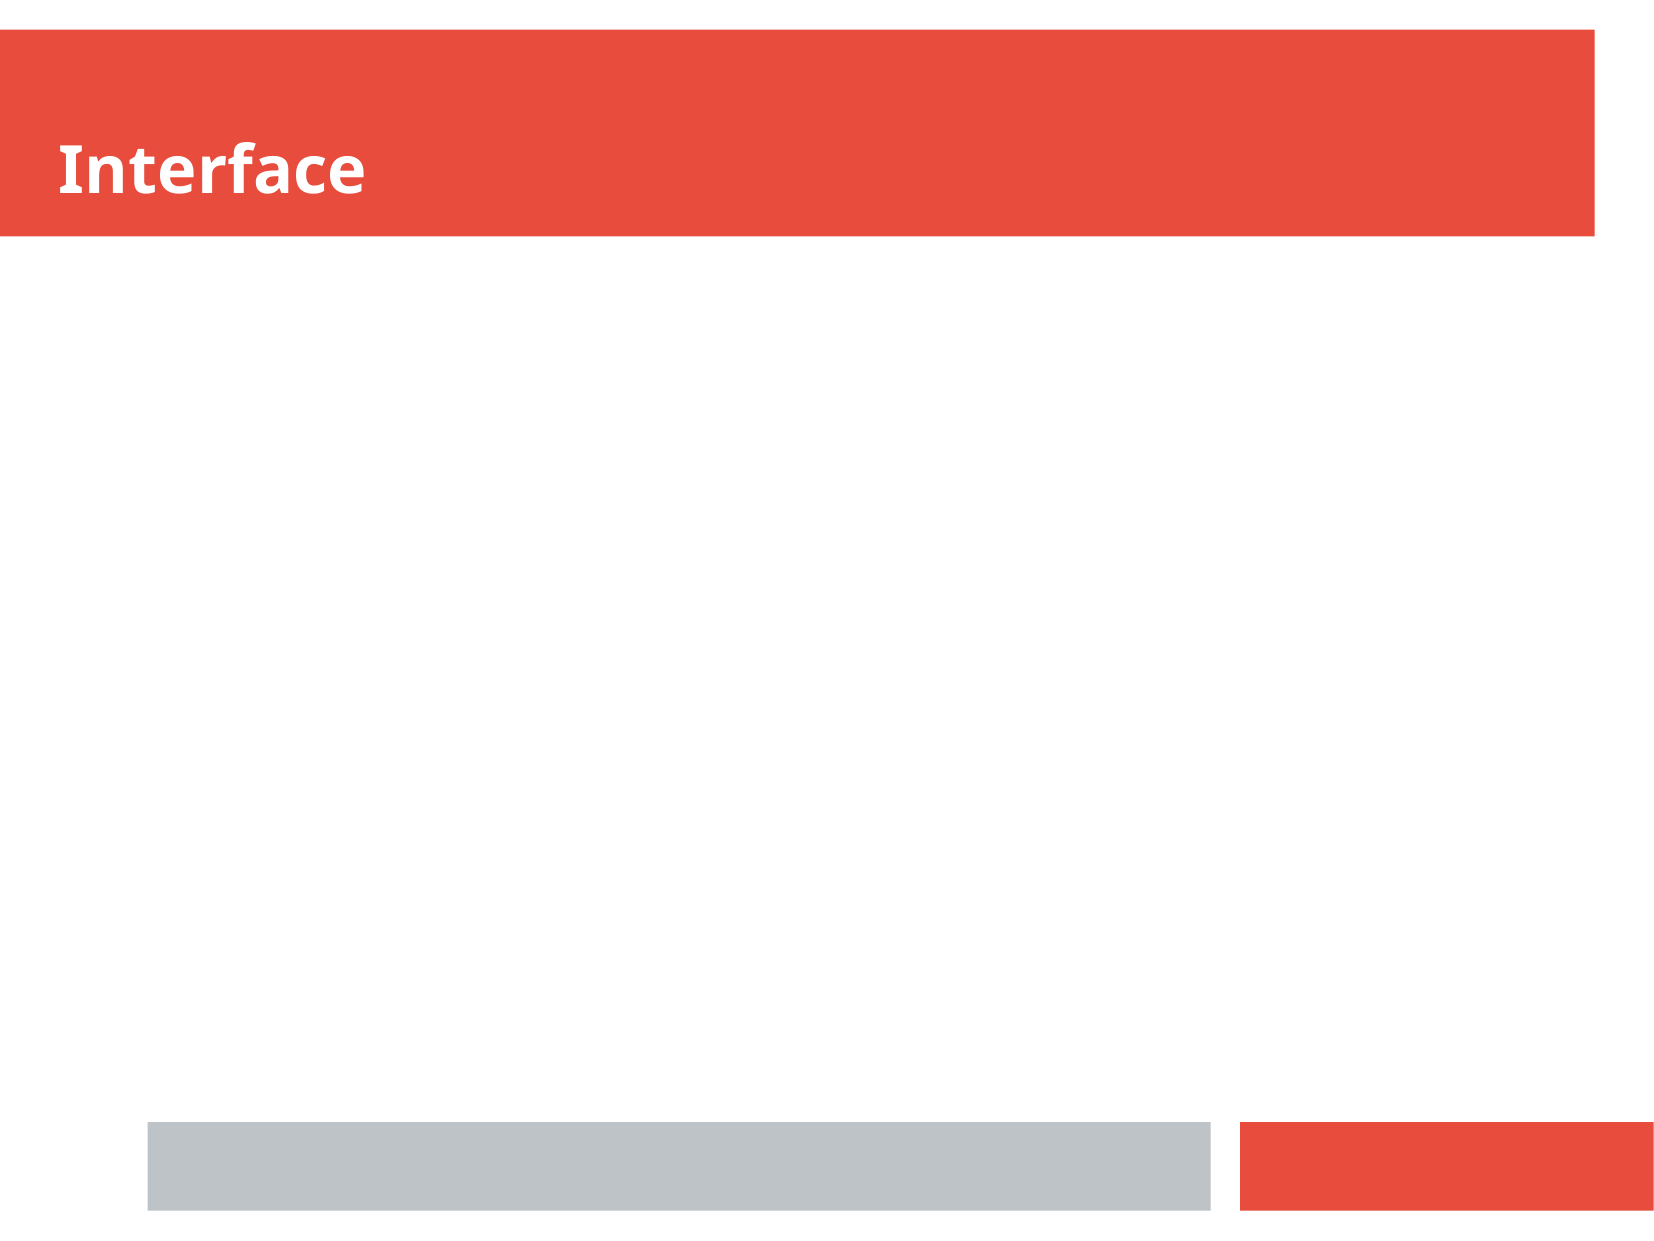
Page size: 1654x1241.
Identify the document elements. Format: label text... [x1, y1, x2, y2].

title Interface [59, 59, 1595, 207]
